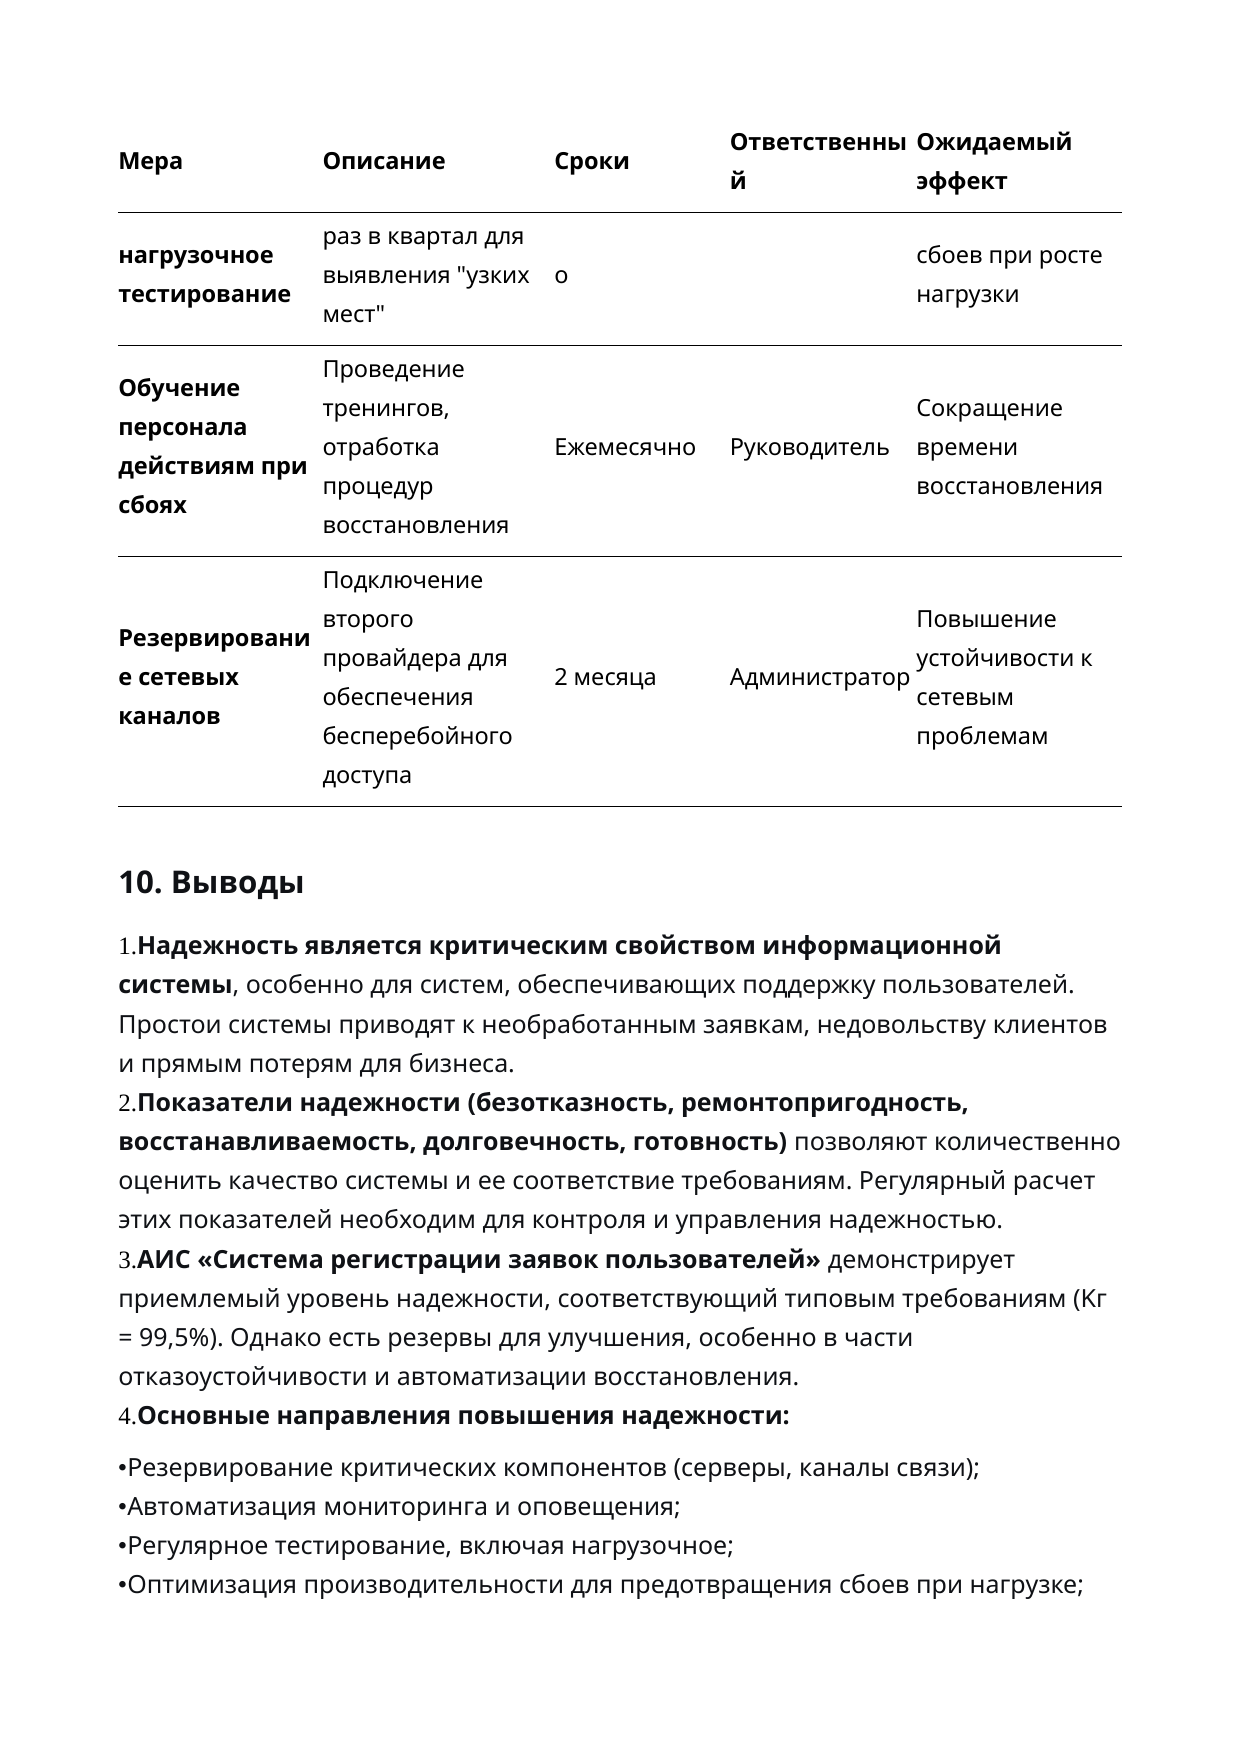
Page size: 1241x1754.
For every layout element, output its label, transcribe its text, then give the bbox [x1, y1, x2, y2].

list Резервирование критических компонентов (серверы, каналы связи); [118, 1449, 1122, 1484]
list Регулярное тестирование, включая нагрузочное; [118, 1528, 1122, 1562]
list АИС «Система регистрации заявок пользователей» демонстрирует приемлемый уровень надежности, соответствующий типовым требованиям (Kг = 99,5%). Однако есть резервы для улучшения, особенно в части отказоустойчивости и автоматизации восстановления. [118, 1241, 1122, 1393]
table_cell нагрузочное тестирование [118, 213, 322, 345]
table_header Сроки [554, 118, 729, 212]
table_cell сбоев при росте нагрузки [916, 213, 1122, 345]
list Оптимизация производительности для предотвращения сбоев при нагрузке; [118, 1567, 1122, 1601]
list Автоматизация мониторинга и оповещения; [118, 1489, 1122, 1523]
table_cell Подключение второго провайдера для обеспечения бесперебойного доступа [322, 557, 554, 806]
table_cell Повышение устойчивости к сетевым проблемам [916, 557, 1122, 806]
table_cell Ежемесячно [554, 346, 729, 556]
subtitle 10. Выводы [118, 856, 1122, 903]
table_header Ожидаемый эффект [916, 118, 1122, 212]
table_header Ответственный [730, 118, 916, 212]
table_cell Проведение тренингов, отработка процедур восстановления [322, 346, 554, 556]
table_cell Сокращение времени восстановления [916, 346, 1122, 556]
table_cell [730, 213, 916, 345]
table_cell раз в квартал для выявления "узких мест" [322, 213, 554, 345]
table_cell о [554, 213, 729, 345]
table_cell 2 месяца [554, 557, 729, 806]
table_cell Администратор [730, 557, 916, 806]
table_cell Обучение персонала действиям при сбоях [118, 346, 322, 556]
list Основные направления повышения надежности: [118, 1398, 1122, 1432]
table_cell Резервирование сетевых каналов [118, 557, 322, 806]
list Надежность является критическим свойством информационной системы, особенно для систем, обеспечивающих поддержку пользователей. Простои системы приводят к необработанным заявкам, недовольству клиентов и прямым потерям для бизнеса. [118, 928, 1122, 1079]
table_cell Руководитель [730, 346, 916, 556]
table_header Описание [322, 118, 554, 212]
list Показатели надежности (безотказность, ремонтопригодность, восстанавливаемость, долговечность, готовность) позволяют количественно оценить качество системы и ее соответствие требованиям. Регулярный расчет этих показателей необходим для контроля и управления надежностью. [118, 1084, 1122, 1236]
table_header Мера [118, 118, 322, 212]
